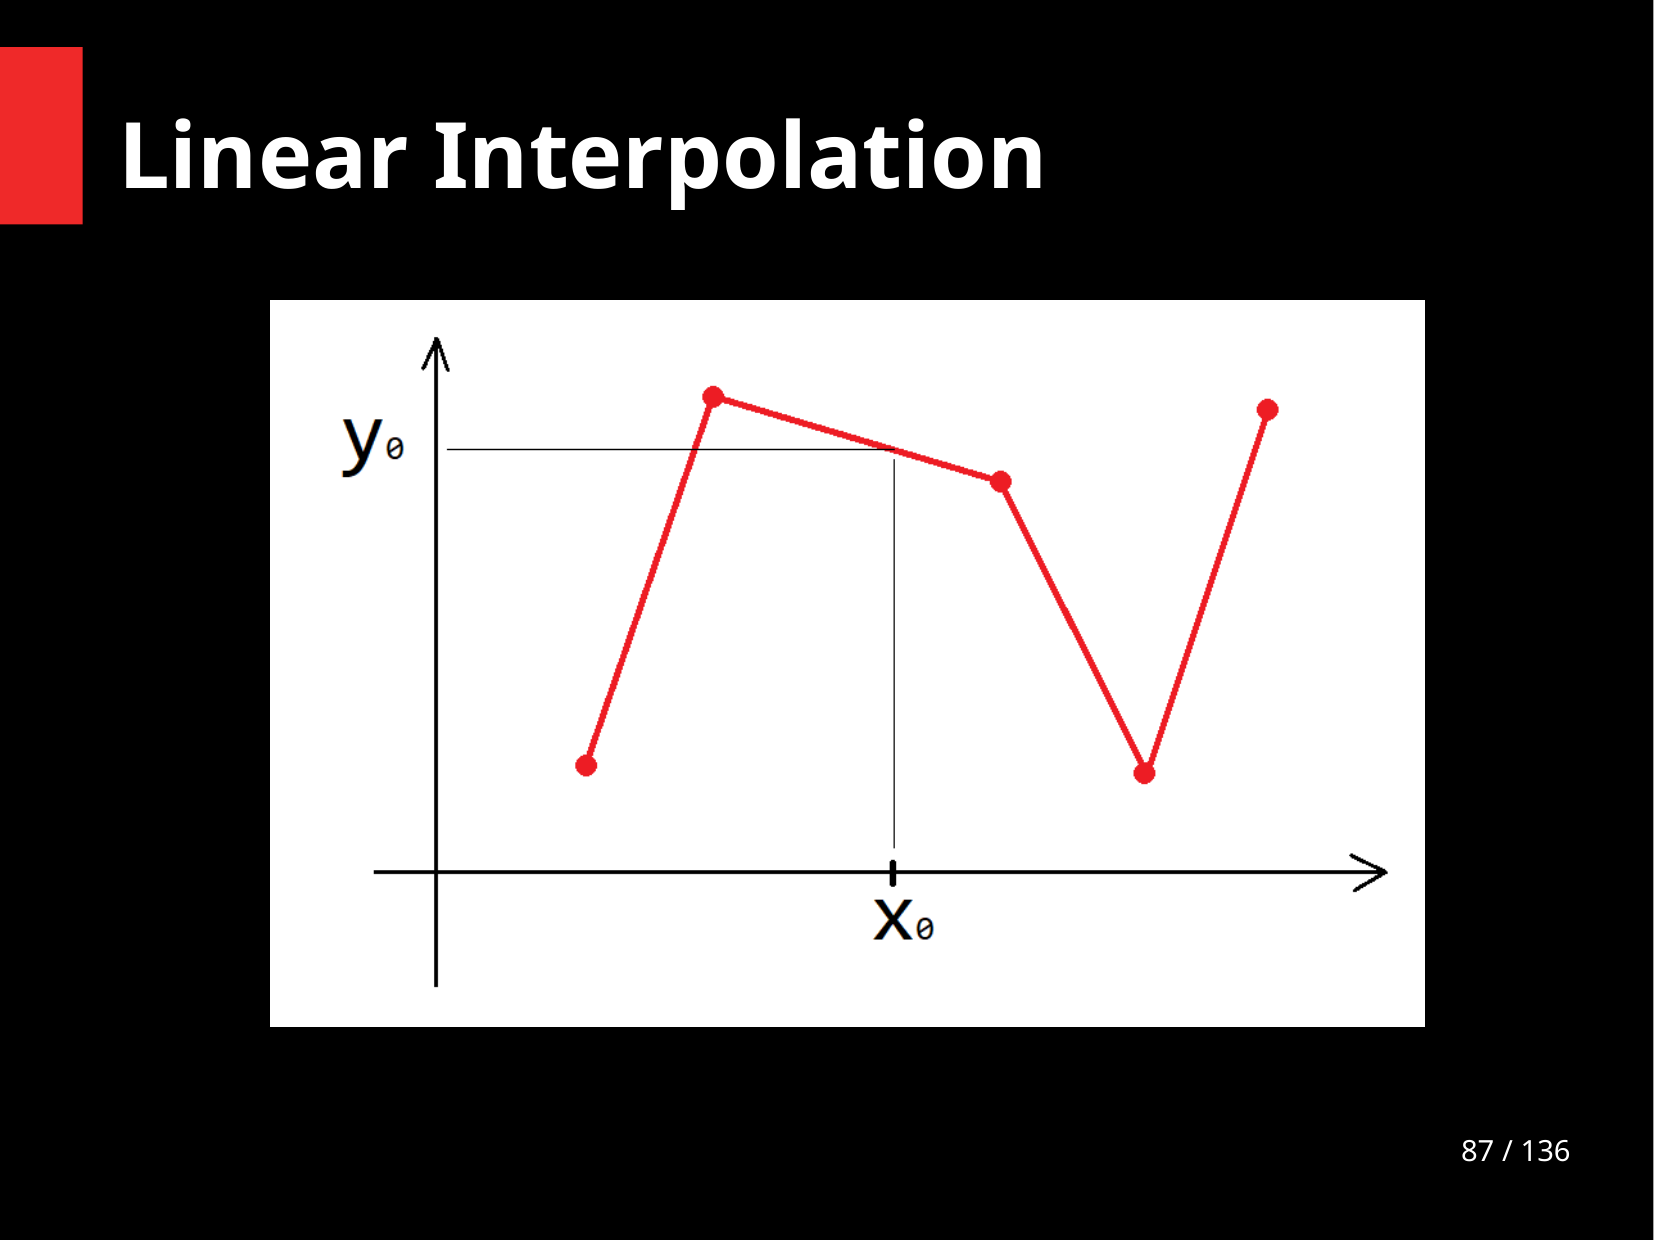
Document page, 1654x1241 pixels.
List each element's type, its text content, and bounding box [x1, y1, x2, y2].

picture [270, 300, 1425, 1027]
title Linear Interpolation [118, 49, 1571, 257]
